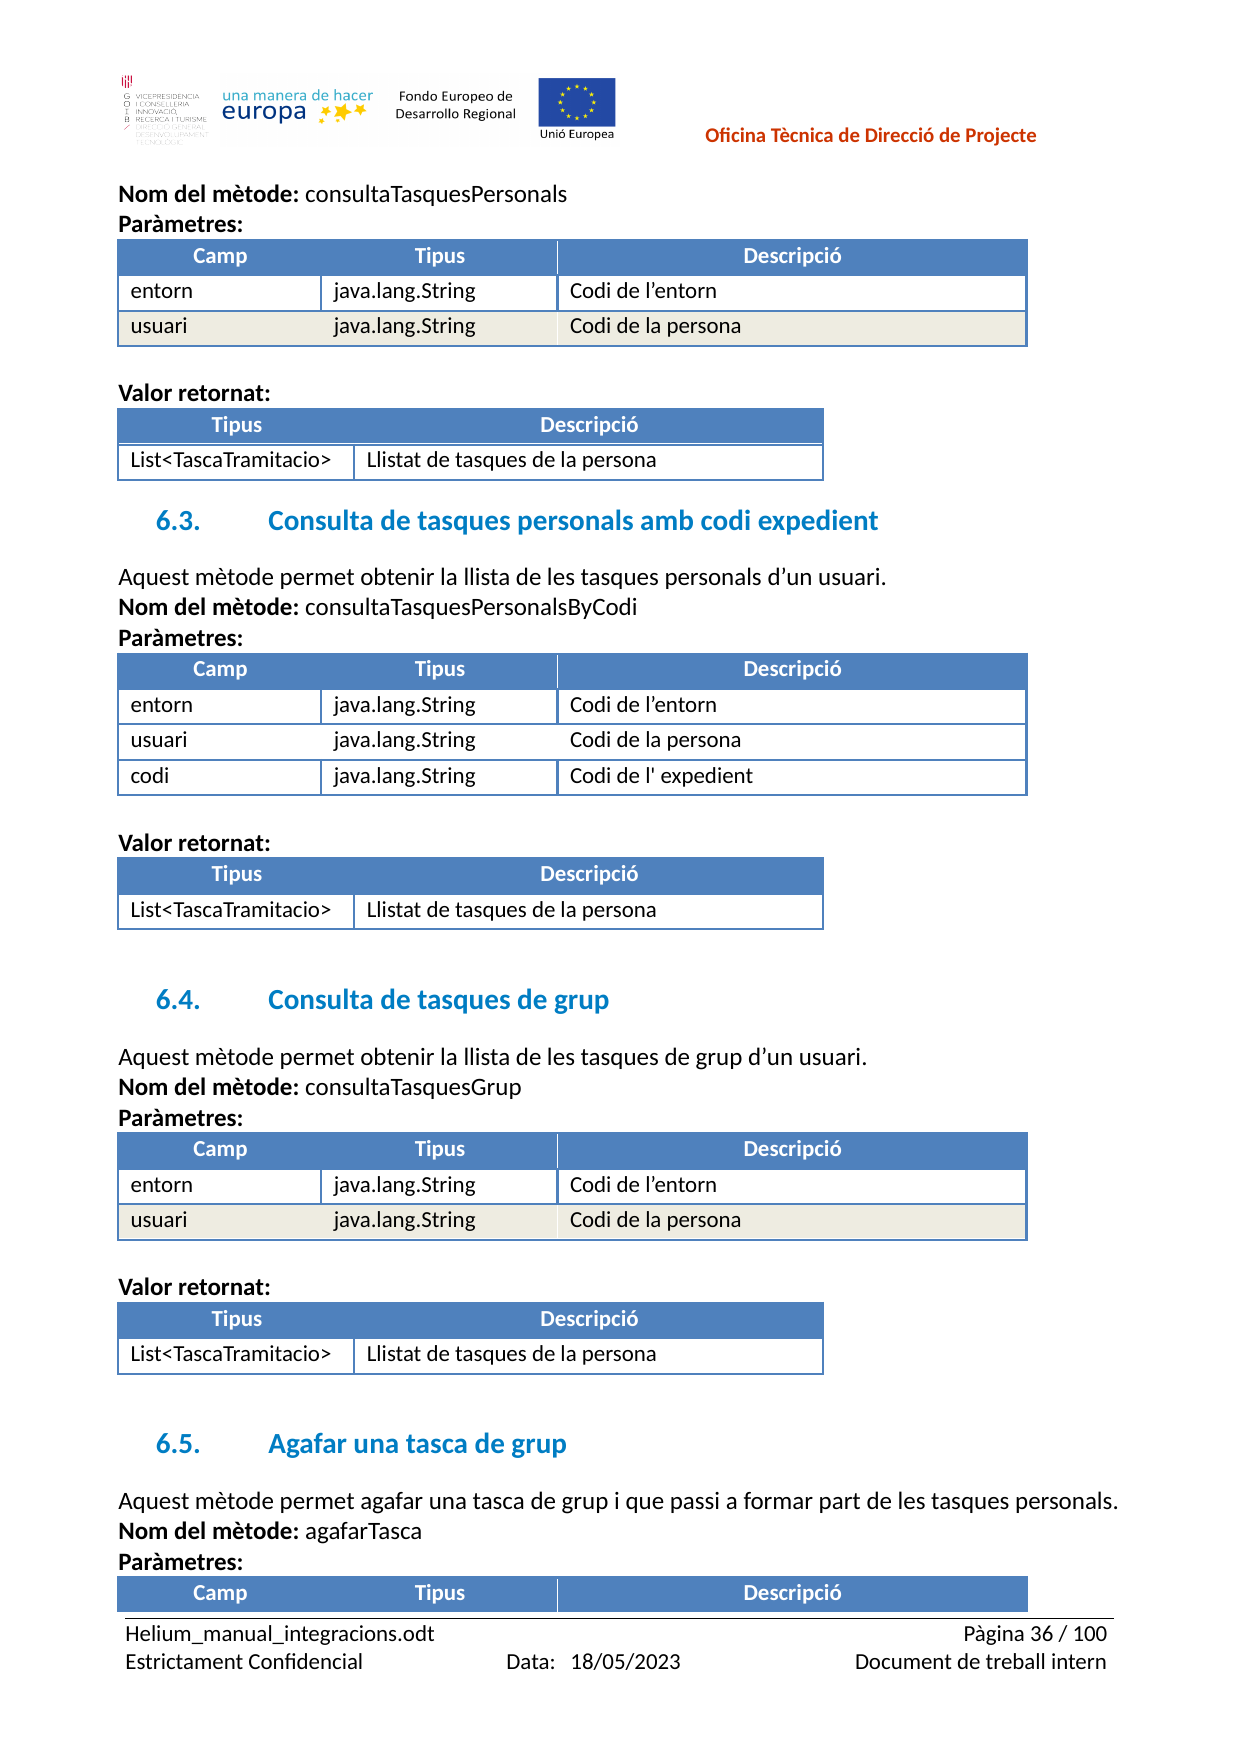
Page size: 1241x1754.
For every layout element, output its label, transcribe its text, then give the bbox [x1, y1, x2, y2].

table_header Descripció [558, 241, 1025, 274]
text Aquest mètode permet obtenir la llista de les tasques de grup d’un usuari. [118, 1041, 1122, 1071]
table_header Tipus [321, 241, 557, 274]
table_header Camp [119, 1579, 321, 1612]
table_header Descripció [354, 410, 822, 443]
subtitle Agafar una tasca de grup [156, 1426, 1122, 1461]
table_cell codi [119, 761, 320, 794]
table_cell Llistat de tasques de la persona [355, 446, 822, 479]
table_header Tipus [119, 859, 354, 893]
table_header Descripció [558, 1134, 1025, 1168]
text Valor retornat: [118, 827, 1122, 857]
table_cell java.lang.String [322, 276, 556, 309]
table_cell List<TascaTramitacio> [119, 1339, 353, 1372]
table_cell usuari [119, 312, 321, 345]
table_cell java.lang.String [322, 690, 556, 723]
text Valor retornat: [118, 378, 1122, 408]
table_header Tipus [321, 655, 557, 688]
table_header Camp [119, 655, 321, 688]
table_header Descripció [558, 655, 1025, 688]
table_cell Codi de l' expedient [559, 761, 1025, 794]
table_header Tipus [119, 1304, 354, 1337]
table_cell List<TascaTramitacio> [119, 895, 353, 928]
text Nom del mètode: consultaTasquesPersonalsByCodi [118, 591, 1122, 622]
table_cell Codi de la persona [558, 312, 1025, 345]
text Nom del mètode: consultaTasquesGrup Paràmetres: [118, 1071, 1122, 1132]
table_cell Codi de l’entorn [559, 1170, 1025, 1203]
table_cell java.lang.String [322, 761, 556, 794]
table_cell entorn [119, 690, 320, 723]
table_cell java.lang.String [321, 312, 557, 345]
table_header Descripció [354, 1304, 822, 1337]
text Aquest mètode permet agafar una tasca de grup i que passi a formar part de les tasques personals. [118, 1485, 1122, 1515]
table_cell Codi de la persona [558, 1205, 1025, 1238]
table_cell usuari [119, 725, 321, 759]
table_header Tipus [321, 1134, 557, 1168]
table_cell Llistat de tasques de la persona [355, 895, 822, 928]
subtitle Consulta de tasques de grup [156, 981, 1122, 1017]
text Aquest mètode permet obtenir la llista de les tasques personals d’un usuari. [118, 561, 1122, 591]
table_cell Codi de l’entorn [559, 276, 1025, 309]
text Nom del mètode: consultaTasquesPersonals Paràmetres: [118, 178, 1122, 239]
table_cell Codi de l’entorn [559, 690, 1025, 723]
table_cell java.lang.String [322, 1170, 556, 1203]
subtitle Consulta de tasques personals amb codi expedient [156, 502, 1122, 537]
table_cell Llistat de tasques de la persona [355, 1339, 822, 1372]
table_header Tipus [119, 410, 354, 443]
table_cell java.lang.String [321, 725, 557, 759]
table_header Camp [119, 241, 321, 274]
table_cell usuari [119, 1205, 321, 1238]
table_cell entorn [119, 1170, 320, 1203]
text Nom del mètode: agafarTasca Paràmetres: [118, 1515, 1122, 1576]
picture [118, 73, 213, 147]
table_header Descripció [558, 1579, 1025, 1612]
table_cell List<TascaTramitacio> [119, 446, 353, 479]
table_header Tipus [321, 1579, 557, 1612]
table_header Camp [119, 1134, 321, 1168]
table_cell Codi de la persona [558, 725, 1025, 759]
table_cell entorn [119, 276, 320, 309]
text Valor retornat: [118, 1271, 1122, 1302]
picture [219, 73, 621, 147]
table_cell java.lang.String [321, 1205, 557, 1238]
table_header Descripció [354, 859, 822, 893]
text Paràmetres: [118, 622, 1122, 652]
